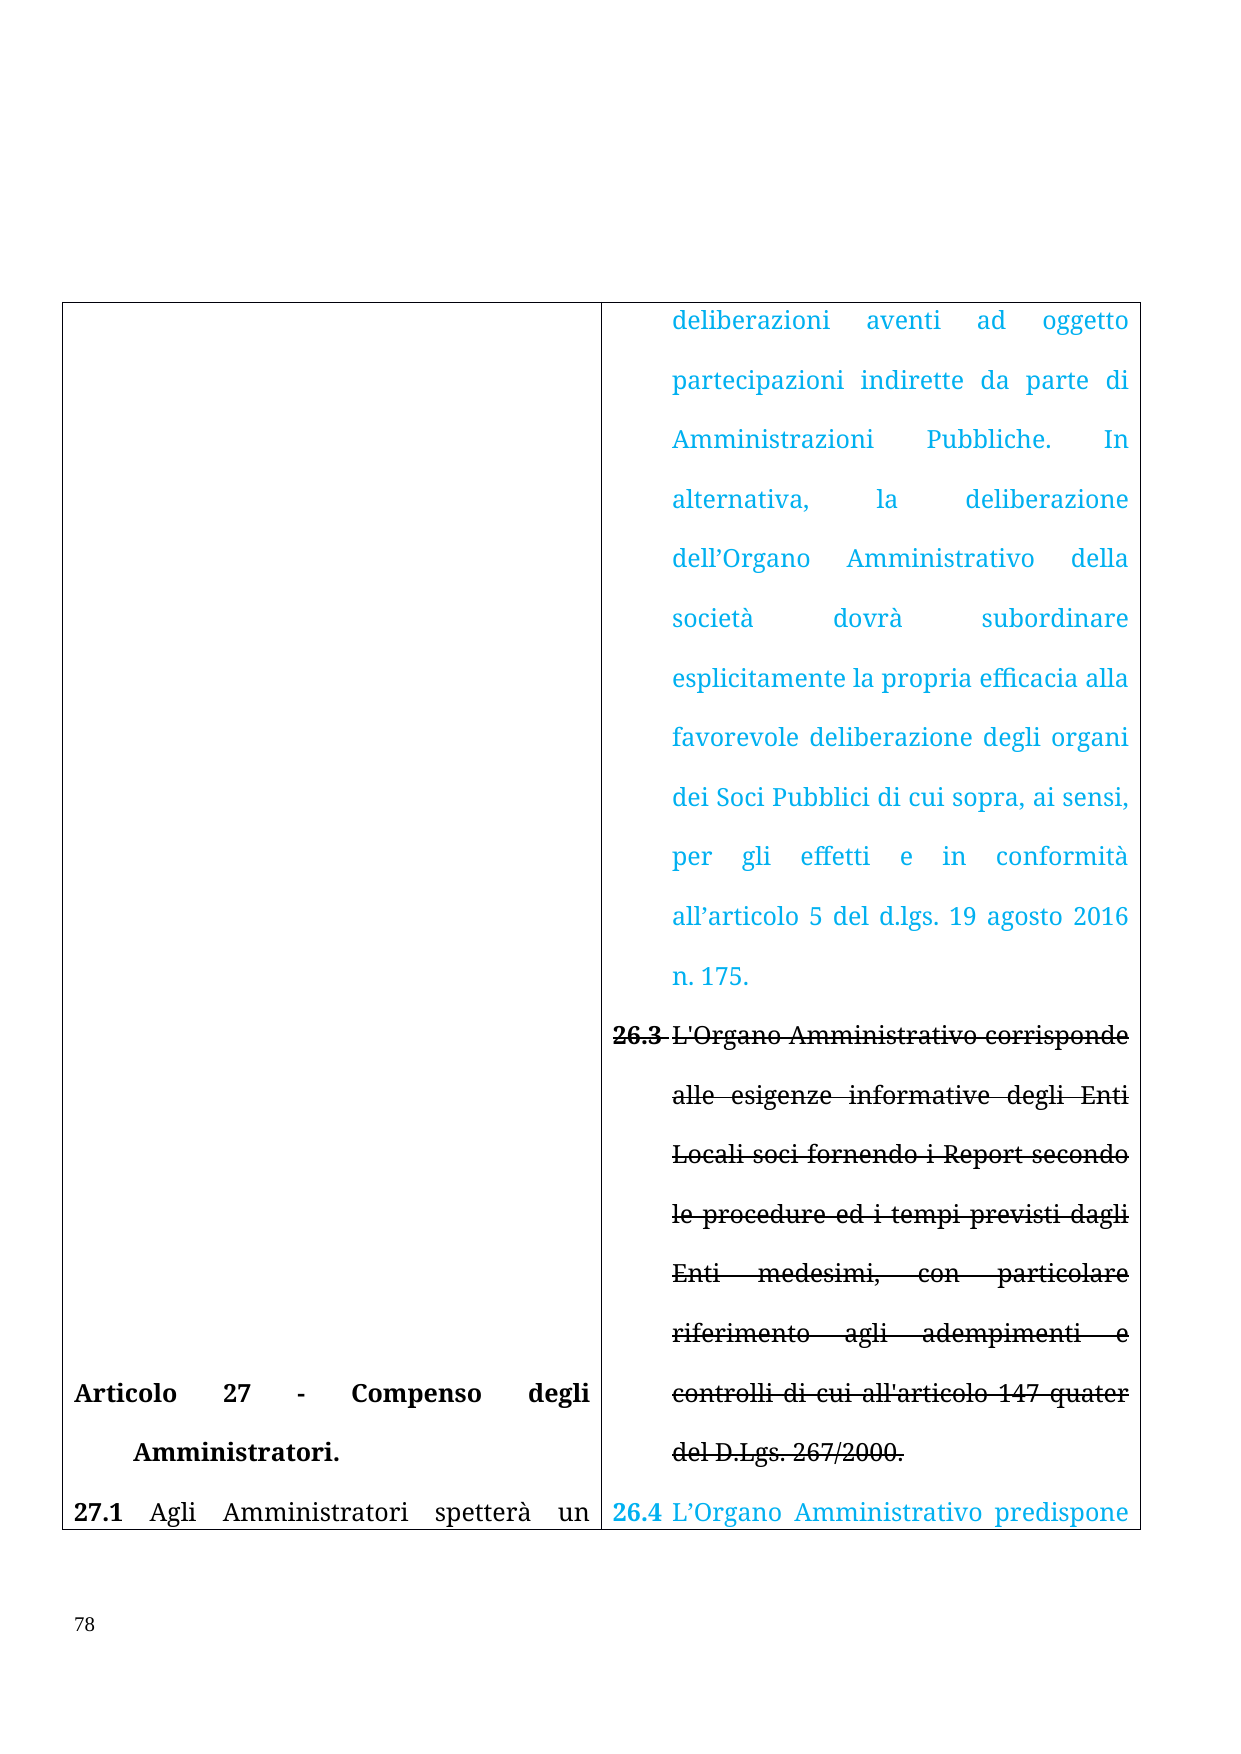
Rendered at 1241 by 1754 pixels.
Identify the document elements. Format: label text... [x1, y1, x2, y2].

table_header Articolo 27 - Compenso degli Amministratori. 27.1 Agli Amministratori spetterà un [63, 303, 601, 1528]
table_header deliberazioni aventi ad oggetto partecipazioni indirette da parte di Amministrazioni Pubbliche. In alternativa, la deliberazione dell’Organo Amministrativo della società dovrà subordinare esplicitamente la propria efficacia alla favorevole deliberazione degli organi dei Soci Pubblici di cui sopra, ai sensi, per gli effetti e in conformità all’articolo 5 del d.lgs. 19 agosto 2016 n. 175. 26.3 L'Organo Amministrativo corrisponde alle esigenze informative degli Enti Locali soci fornendo i Report secondo le procedure ed i tempi previsti dagli Enti medesimi, con particolare riferimento agli adempimenti e controlli di cui all'articolo 147 quater del D.Lgs. 267/2000. 26.4 L’Organo Amministrativo predispone [602, 303, 1140, 1528]
